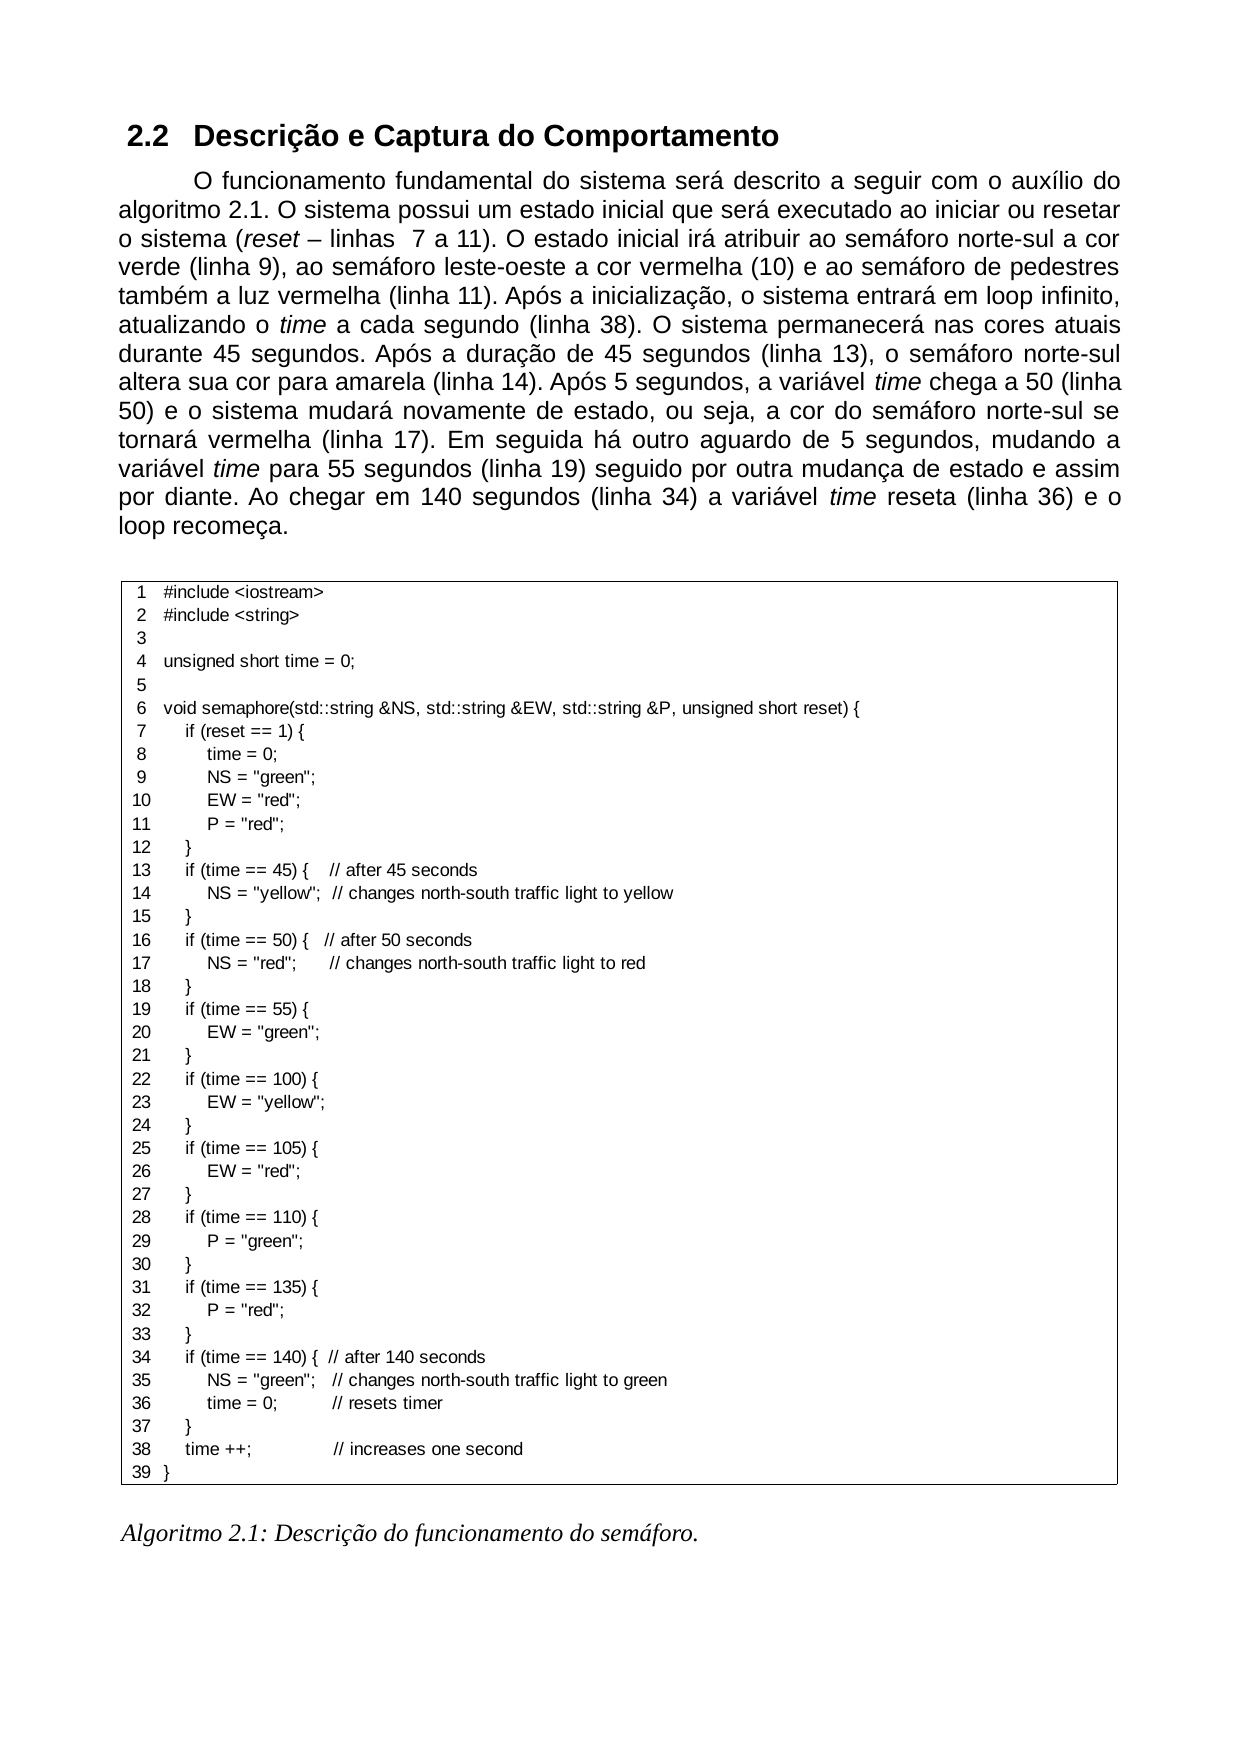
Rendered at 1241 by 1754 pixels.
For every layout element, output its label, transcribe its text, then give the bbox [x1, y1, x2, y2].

text O funcionamento fundamental do sistema será descrito a seguir com o auxílio do algoritmo 2.1. O sistema possui um estado inicial que será executado ao iniciar ou resetar o sistema (reset – linhas 7 a 11). O estado inicial irá atribuir ao semáforo norte-sul a cor verde (linha 9), ao semáforo leste-oeste a cor vermelha (10) e ao semáforo de pedestres também a luz vermelha (linha 11). Após a inicialização, o sistema entrará em loop infinito, atualizando o time a cada segundo (linha 38). O sistema permanecerá nas cores atuais durante 45 segundos. Após a duração de 45 segundos (linha 13), o semáforo norte-sul altera sua cor para amarela (linha 14). Após 5 segundos, a variável time chega a 50 (linha 50) e o sistema mudará novamente de estado, ou seja, a cor do semáforo norte-sul se tornará vermelha (linha 17). Em seguida há outro aguardo de 5 segundos, mudando a variável time para 55 segundos (linha 19) seguido por outra mudança de estado e assim por diante. Ao chegar em 140 segundos (linha 34) a variável time reseta (linha 36) e o loop recomeça. [118, 166, 1122, 540]
text Algoritmo 2.1: Descrição do funcionamento do semáforo. [121, 1518, 1119, 1547]
subtitle Descrição e Captura do Comportamento [118, 118, 1122, 153]
